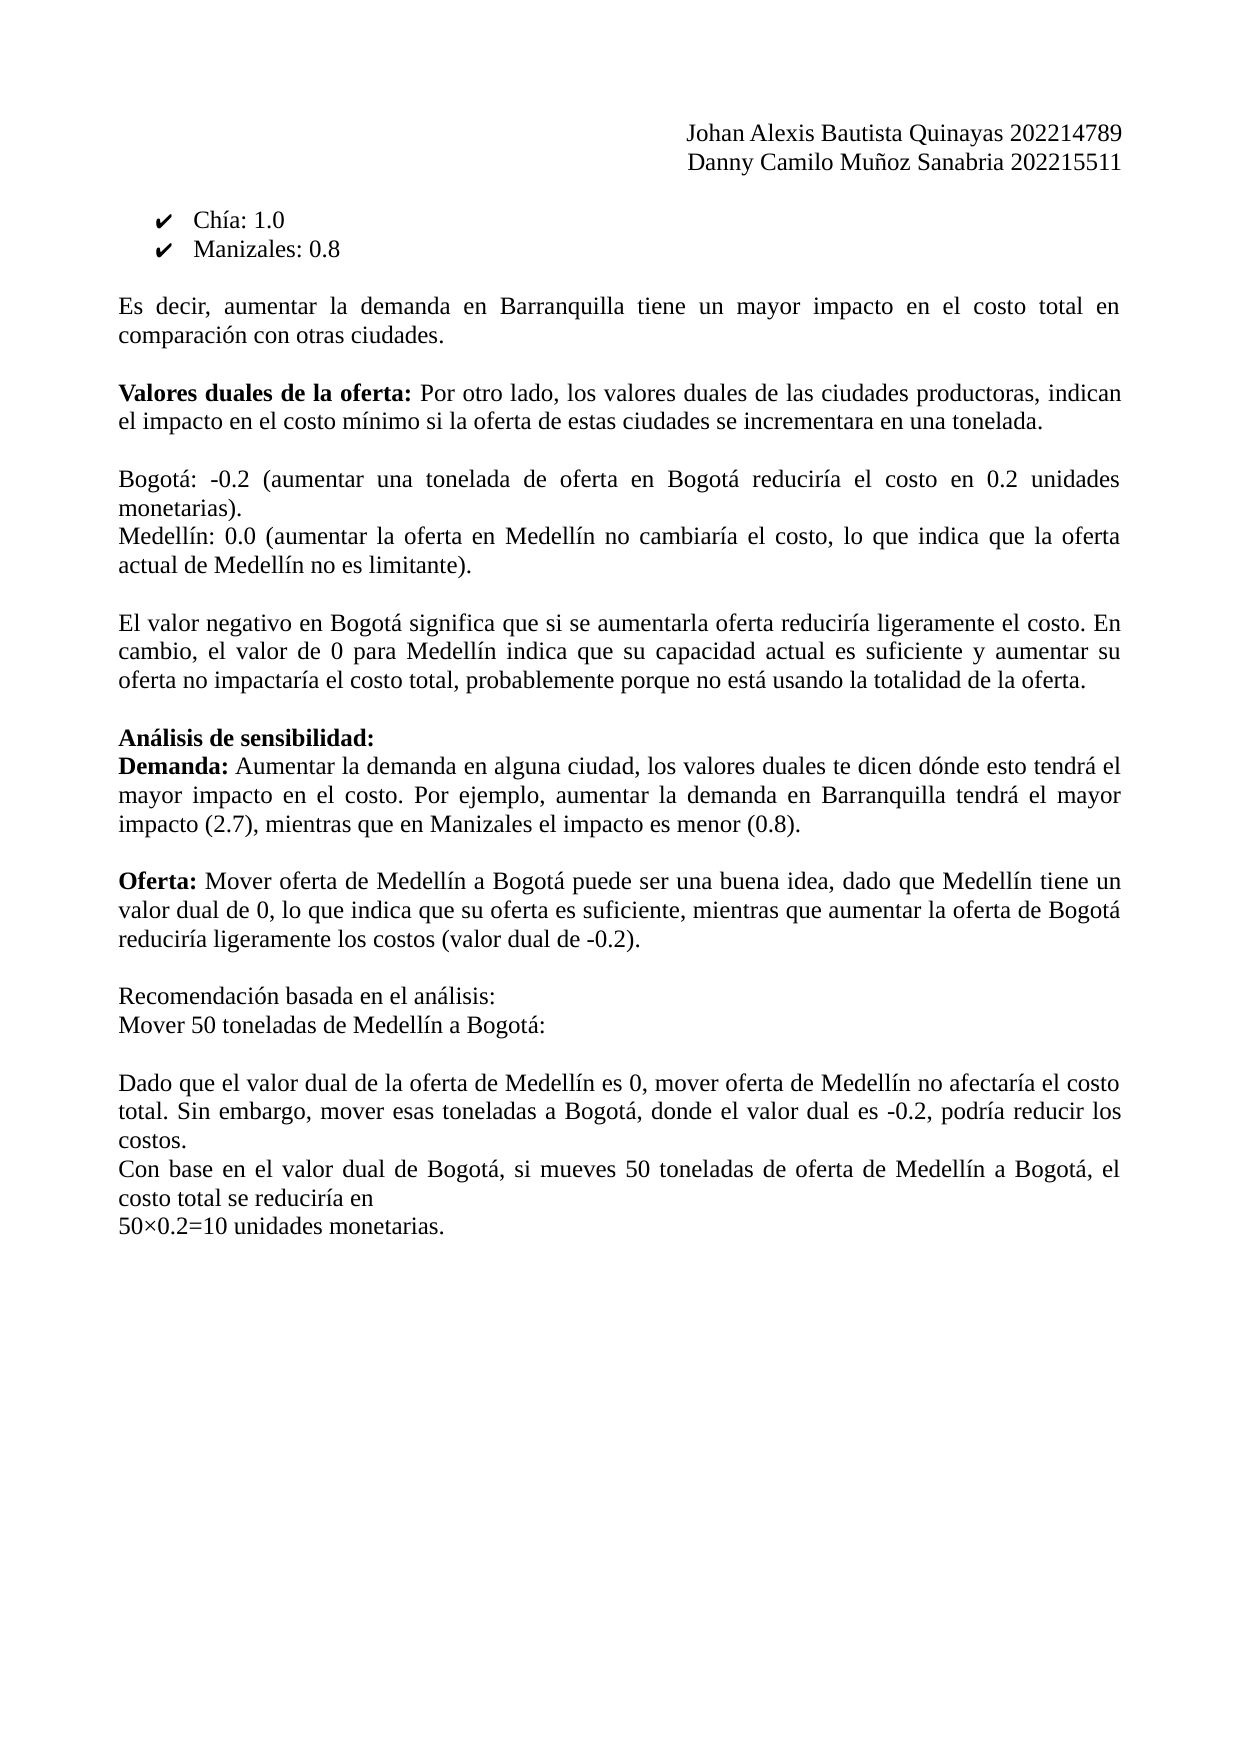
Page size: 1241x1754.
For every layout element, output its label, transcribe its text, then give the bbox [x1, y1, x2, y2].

list Manizales: 0.8 [156, 234, 1122, 263]
text Dado que el valor dual de la oferta de Medellín es 0, mover oferta de Medellín no afectaría el costo total. Sin embargo, mover esas toneladas a Bogotá, donde el valor dual es -0.2, podría reducir los costos. [118, 1068, 1122, 1154]
text Oferta: Mover oferta de Medellín a Bogotá puede ser una buena idea, dado que Medellín tiene un valor dual de 0, lo que indica que su oferta es suficiente, mientras que aumentar la oferta de Bogotá reduciría ligeramente los costos (valor dual de -0.2). [118, 866, 1122, 953]
text 50×0.2=10 unidades monetarias. [118, 1211, 1122, 1240]
text Bogotá: -0.2 (aumentar una tonelada de oferta en Bogotá reduciría el costo en 0.2 unidades monetarias). [118, 464, 1122, 521]
text Análisis de sensibilidad: [118, 723, 1122, 751]
text Valores duales de la oferta: Por otro lado, los valores duales de las ciudades productoras, indican el impacto en el costo mínimo si la oferta de estas ciudades se incrementara en una tonelada. [118, 378, 1122, 435]
text Mover 50 toneladas de Medellín a Bogotá: [118, 1010, 1122, 1039]
text Recomendación basada en el análisis: [118, 981, 1122, 1010]
text Medellín: 0.0 (aumentar la oferta en Medellín no cambiaría el costo, lo que indica que la oferta actual de Medellín no es limitante). [118, 521, 1122, 579]
text El valor negativo en Bogotá significa que si se aumentarla oferta reduciría ligeramente el costo. En cambio, el valor de 0 para Medellín indica que su capacidad actual es suficiente y aumentar su oferta no impactaría el costo total, probablemente porque no está usando la totalidad de la oferta. [118, 608, 1122, 694]
text Demanda: Aumentar la demanda en alguna ciudad, los valores duales te dicen dónde esto tendrá el mayor impacto en el costo. Por ejemplo, aumentar la demanda en Barranquilla tendrá el mayor impacto (2.7), mientras que en Manizales el impacto es menor (0.8). [118, 751, 1122, 838]
text Con base en el valor dual de Bogotá, si mueves 50 toneladas de oferta de Medellín a Bogotá, el costo total se reduciría en [118, 1154, 1122, 1211]
text Es decir, aumentar la demanda en Barranquilla tiene un mayor impacto en el costo total en comparación con otras ciudades. [118, 291, 1122, 349]
list Chía: 1.0 [156, 205, 1122, 234]
